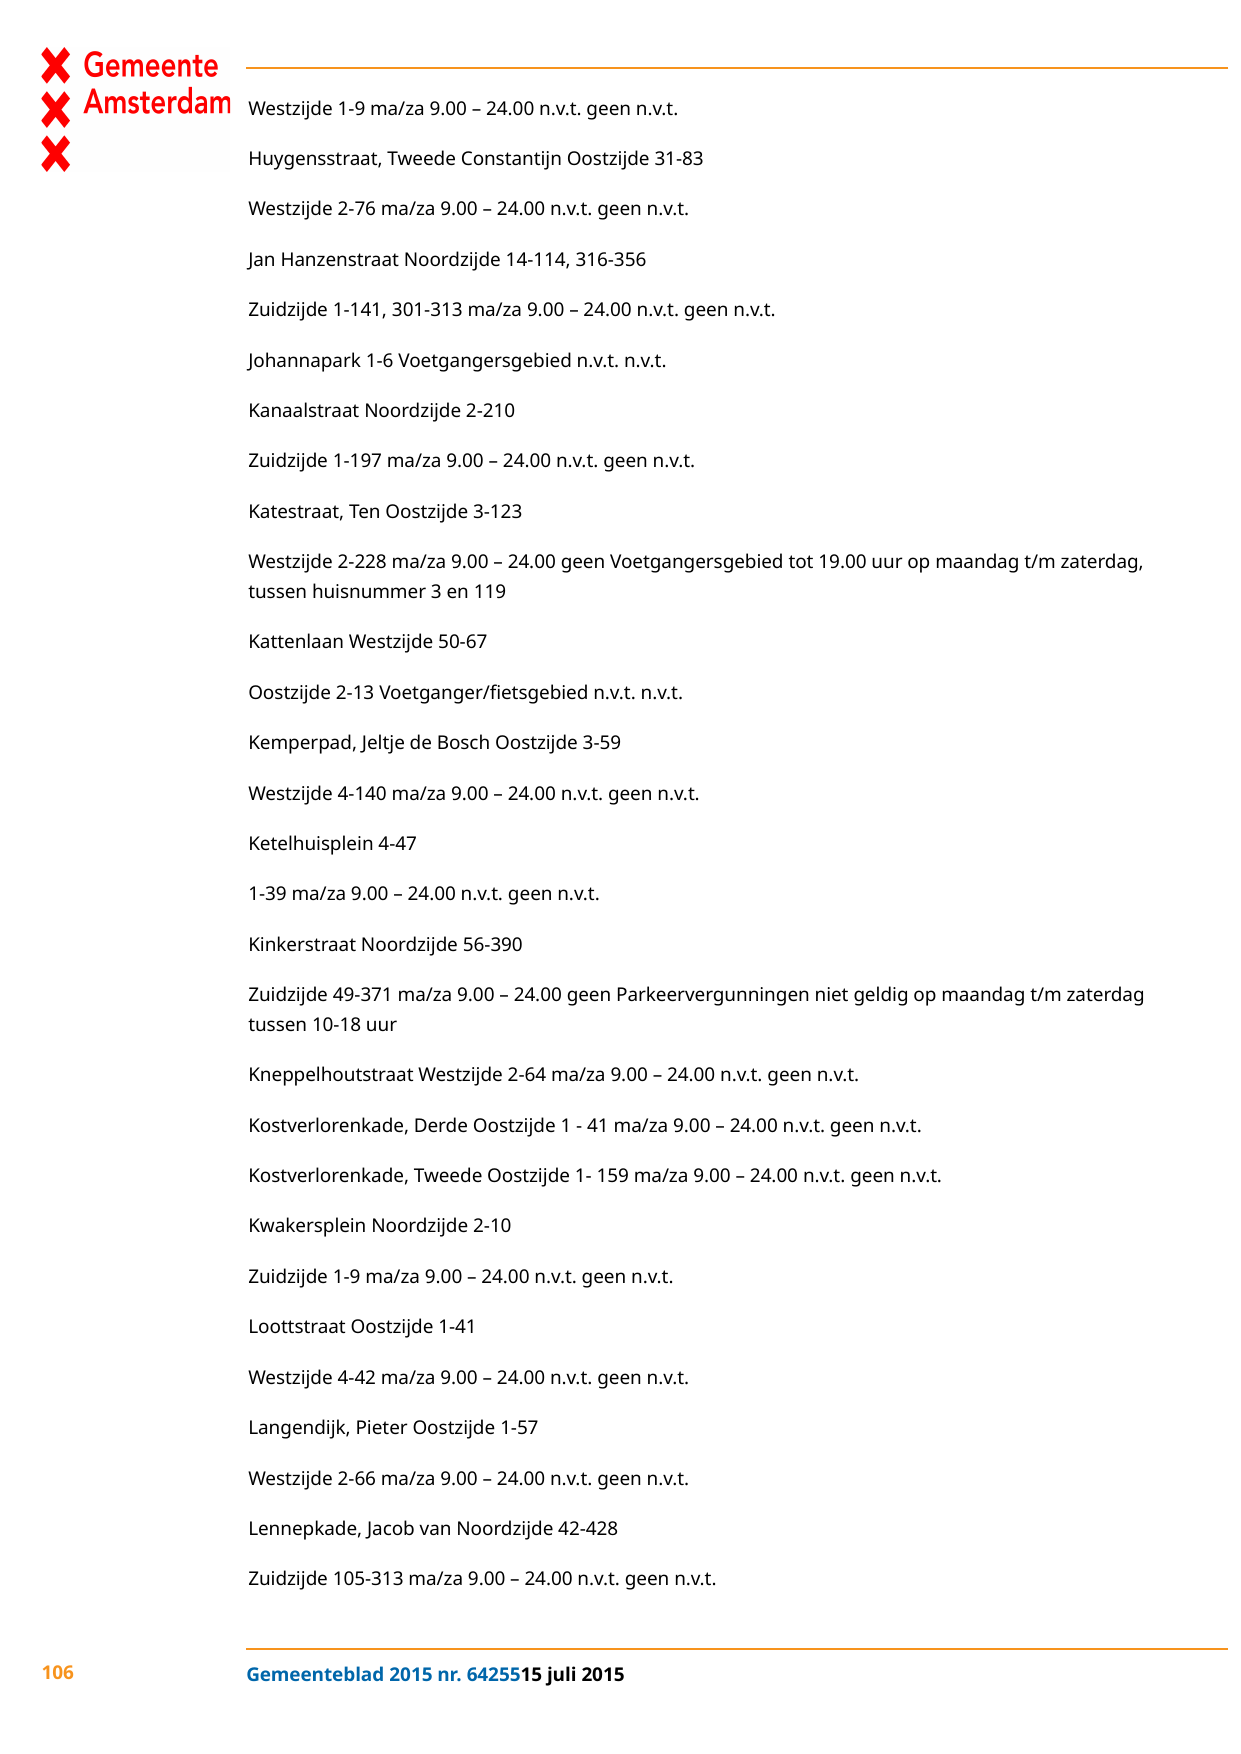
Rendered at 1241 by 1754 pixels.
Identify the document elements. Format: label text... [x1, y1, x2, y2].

text Kneppelhoutstraat Westzijde 2-64 ma/za 9.00 – 24.00 n.v.t. geen n.v.t. [248, 1061, 1152, 1087]
text Zuidzijde 1-141, 301-313 ma/za 9.00 – 24.00 n.v.t. geen n.v.t. [248, 296, 1152, 322]
text Loottstraat Oostzijde 1-41 [248, 1313, 1152, 1339]
text Kwakersplein Noordzijde 2-10 [248, 1213, 1152, 1238]
text Langendijk, Pieter Oostzijde 1-57 [248, 1414, 1152, 1440]
picture [41, 47, 231, 172]
text Kanaalstraat Noordzijde 2-210 [248, 397, 1152, 423]
text Westzijde 4-42 ma/za 9.00 – 24.00 n.v.t. geen n.v.t. [248, 1364, 1152, 1390]
text Kattenlaan Westzijde 50-67 [248, 628, 1152, 654]
text Johannapark 1-6 Voetgangersgebied n.v.t. n.v.t. [248, 347, 1152, 373]
text Katestraat, Ten Oostzijde 3-123 [248, 498, 1152, 524]
text Kemperpad, Jeltje de Bosch Oostzijde 3-59 [248, 729, 1152, 755]
text Jan Hanzenstraat Noordzijde 14-114, 316-356 [248, 246, 1152, 272]
text Kinkerstraat Noordzijde 56-390 [248, 931, 1152, 957]
text Westzijde 2-76 ma/za 9.00 – 24.00 n.v.t. geen n.v.t. [248, 196, 1152, 221]
text Kostverlorenkade, Derde Oostzijde 1 - 41 ma/za 9.00 – 24.00 n.v.t. geen n.v.t. [248, 1112, 1152, 1138]
text Zuidzijde 1-9 ma/za 9.00 – 24.00 n.v.t. geen n.v.t. [248, 1263, 1152, 1289]
text Huygensstraat, Tweede Constantijn Oostzijde 31-83 [248, 145, 1152, 171]
text Westzijde 2-66 ma/za 9.00 – 24.00 n.v.t. geen n.v.t. [248, 1465, 1152, 1491]
text Zuidzijde 49-371 ma/za 9.00 – 24.00 geen Parkeervergunningen niet geldig op maandag t/m zaterdag tussen 10-18 uur [248, 981, 1152, 1037]
text Westzijde 2-228 ma/za 9.00 – 24.00 geen Voetgangersgebied tot 19.00 uur op maandag t/m zaterdag, tussen huisnummer 3 en 119 [248, 548, 1152, 604]
text 1-39 ma/za 9.00 – 24.00 n.v.t. geen n.v.t. [248, 881, 1152, 906]
text Oostzijde 2-13 Voetganger/fietsgebied n.v.t. n.v.t. [248, 679, 1152, 705]
text Ketelhuisplein 4-47 [248, 830, 1152, 856]
text Westzijde 4-140 ma/za 9.00 – 24.00 n.v.t. geen n.v.t. [248, 780, 1152, 806]
text Zuidzijde 105-313 ma/za 9.00 – 24.00 n.v.t. geen n.v.t. [248, 1566, 1152, 1591]
text Lennepkade, Jacob van Noordzijde 42-428 [248, 1515, 1152, 1541]
text Kostverlorenkade, Tweede Oostzijde 1- 159 ma/za 9.00 – 24.00 n.v.t. geen n.v.t. [248, 1162, 1152, 1188]
text Zuidzijde 1-197 ma/za 9.00 – 24.00 n.v.t. geen n.v.t. [248, 448, 1152, 473]
text Westzijde 1-9 ma/za 9.00 – 24.00 n.v.t. geen n.v.t. [248, 95, 1152, 121]
